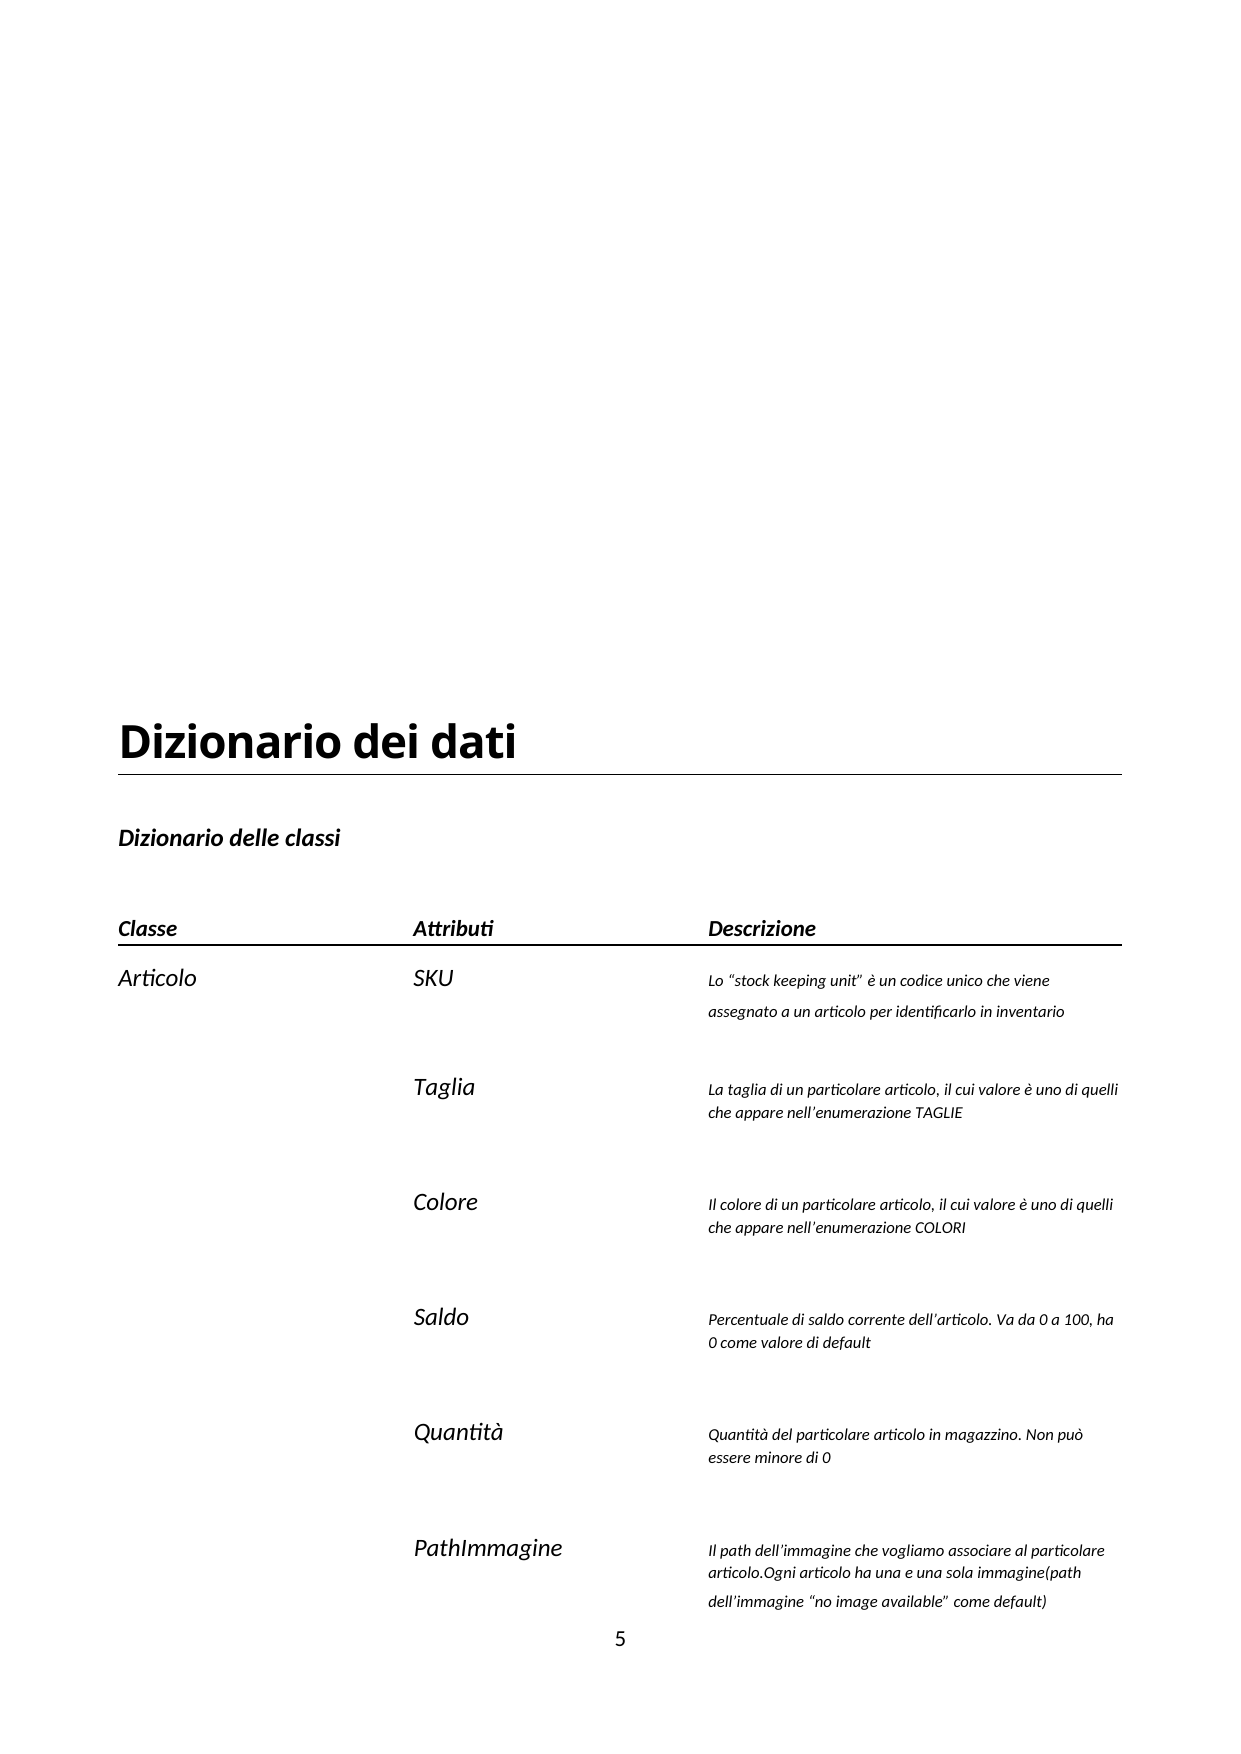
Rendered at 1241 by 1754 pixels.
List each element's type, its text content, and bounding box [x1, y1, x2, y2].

text Dizionario delle classi [118, 822, 1122, 853]
text Saldo Percentuale di saldo corrente dell’articolo. Va da 0 a 100, ha 0 come valore di default [413, 1301, 1122, 1352]
text Classe Attributi Descrizione [118, 914, 1122, 944]
text Colore Il colore di un particolare articolo, il cui valore è uno di quelli che appare nell’enumerazione COLORI [118, 1186, 1122, 1237]
title Dizionario dei dati [118, 709, 1122, 774]
text Quantità Quantità del particolare articolo in magazzino. Non può essere minore di 0 [413, 1417, 1122, 1467]
text Taglia La taglia di un particolare articolo, il cui valore è uno di quelli che appare nell’enumerazione TAGLIE [118, 1071, 1122, 1122]
text Articolo SKU Lo “stock keeping unit” è un codice unico che viene assegnato a un articolo per identificarlo in inventario [118, 962, 1122, 1054]
text PathImmagine Il path dell’immagine che vogliamo associare al particolare articolo.Ogni articolo ha una e una sola immagine(path dell’immagine “no image available” come default) [413, 1532, 1122, 1613]
